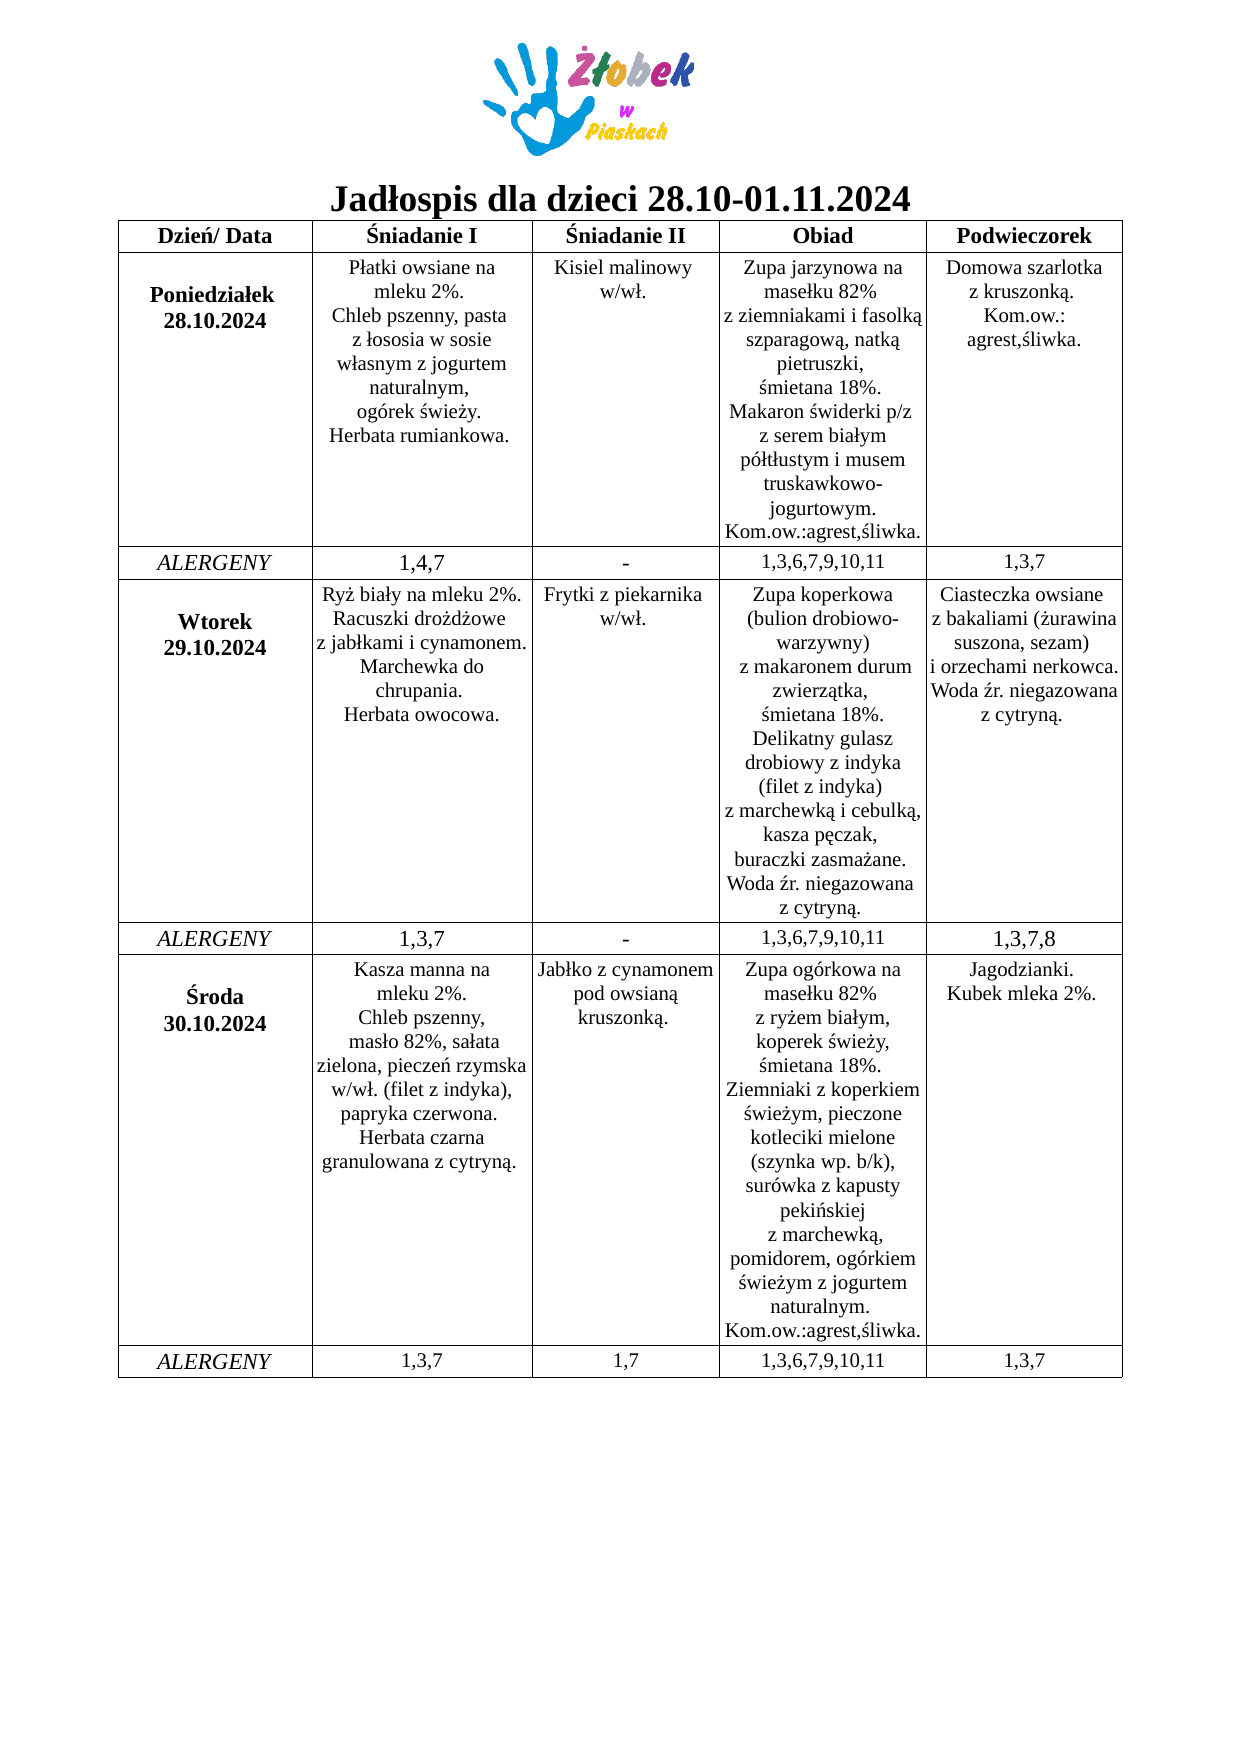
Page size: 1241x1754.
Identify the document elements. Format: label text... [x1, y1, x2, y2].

table_cell Kasza manna na mleku 2%. Chleb pszenny, masło 82%, sałata zielona, pieczeń rzymska w/wł. (filet z indyka), papryka czerwona. Herbata czarna granulowana z cytryną. [313, 955, 532, 1345]
table_cell 1,4,7 [313, 547, 532, 579]
table_cell 1,3,7,8 [927, 923, 1122, 954]
table_cell Zupa koperkowa (bulion drobiowo-warzywny) z makaronem durum zwierzątka, śmietana 18%. Delikatny gulasz drobiowy z indyka (filet z indyka) z marchewką i cebulką, kasza pęczak, buraczki zasmażane. Woda źr. niegazowana z cytryną. [720, 580, 926, 922]
table_cell ALERGENY [119, 923, 312, 954]
table_cell Jagodzianki. Kubek mleka 2%. [927, 955, 1122, 1345]
table_cell Jabłko z cynamonem pod owsianą kruszonką. [533, 955, 719, 1345]
table_header Obiad [720, 221, 926, 252]
table_header Śniadanie II [533, 221, 719, 252]
table_cell ALERGENY [119, 547, 312, 579]
table_cell 1,3,6,7,9,10,11 [720, 1346, 926, 1377]
table_cell Ciasteczka owsiane z bakaliami (żurawina suszona, sezam) i orzechami nerkowca. Woda źr. niegazowana z cytryną. [927, 580, 1122, 922]
table_header Podwieczorek [927, 221, 1122, 252]
table_cell - [533, 547, 719, 579]
table_cell 1,3,7 [927, 547, 1122, 579]
table_header Śniadanie I [313, 221, 532, 252]
table_header Dzień/ Data [119, 221, 312, 252]
table_cell Zupa jarzynowa na masełku 82% z ziemniakami i fasolką szparagową, natką pietruszki, śmietana 18%. Makaron świderki p/z z serem białym półtłustym i musem truskawkowo-jogurtowym. Kom.ow.:agrest,śliwka. [720, 253, 926, 546]
table_cell 1,3,6,7,9,10,11 [720, 923, 926, 954]
table_cell Zupa ogórkowa na masełku 82% z ryżem białym, koperek świeży, śmietana 18%. Ziemniaki z koperkiem świeżym, pieczone kotleciki mielone (szynka wp. b/k), surówka z kapusty pekińskiej z marchewką, pomidorem, ogórkiem świeżym z jogurtem naturalnym. Kom.ow.:agrest,śliwka. [720, 955, 926, 1345]
table_cell 1,3,7 [313, 1346, 532, 1377]
table_cell ALERGENY [119, 1346, 312, 1377]
table_cell Płatki owsiane na mleku 2%. Chleb pszenny, pasta z łososia w sosie własnym z jogurtem naturalnym, ogórek świeży. Herbata rumiankowa. [313, 253, 532, 546]
table_cell 1,3,7 [927, 1346, 1122, 1377]
table_cell 1,7 [533, 1346, 719, 1377]
table_cell Środa 30.10.2024 [119, 955, 312, 1345]
table_cell Poniedziałek 28.10.2024 [119, 253, 312, 546]
table_cell Ryż biały na mleku 2%. Racuszki drożdżowe z jabłkami i cynamonem. Marchewka do chrupania. Herbata owocowa. [313, 580, 532, 922]
table_cell 1,3,7 [313, 923, 532, 954]
picture [483, 43, 694, 156]
table_cell Frytki z piekarnika w/wł. [533, 580, 719, 922]
picture [518, 108, 554, 143]
table_cell Domowa szarlotka z kruszonką. Kom.ow.: agrest,śliwka. [927, 253, 1122, 546]
text Jadłospis dla dzieci 28.10-01.11.2024 [118, 176, 1122, 219]
table_cell - [533, 923, 719, 954]
table_cell Wtorek 29.10.2024 [119, 580, 312, 922]
table_cell Kisiel malinowy w/wł. [533, 253, 719, 546]
table_cell 1,3,6,7,9,10,11 [720, 547, 926, 579]
